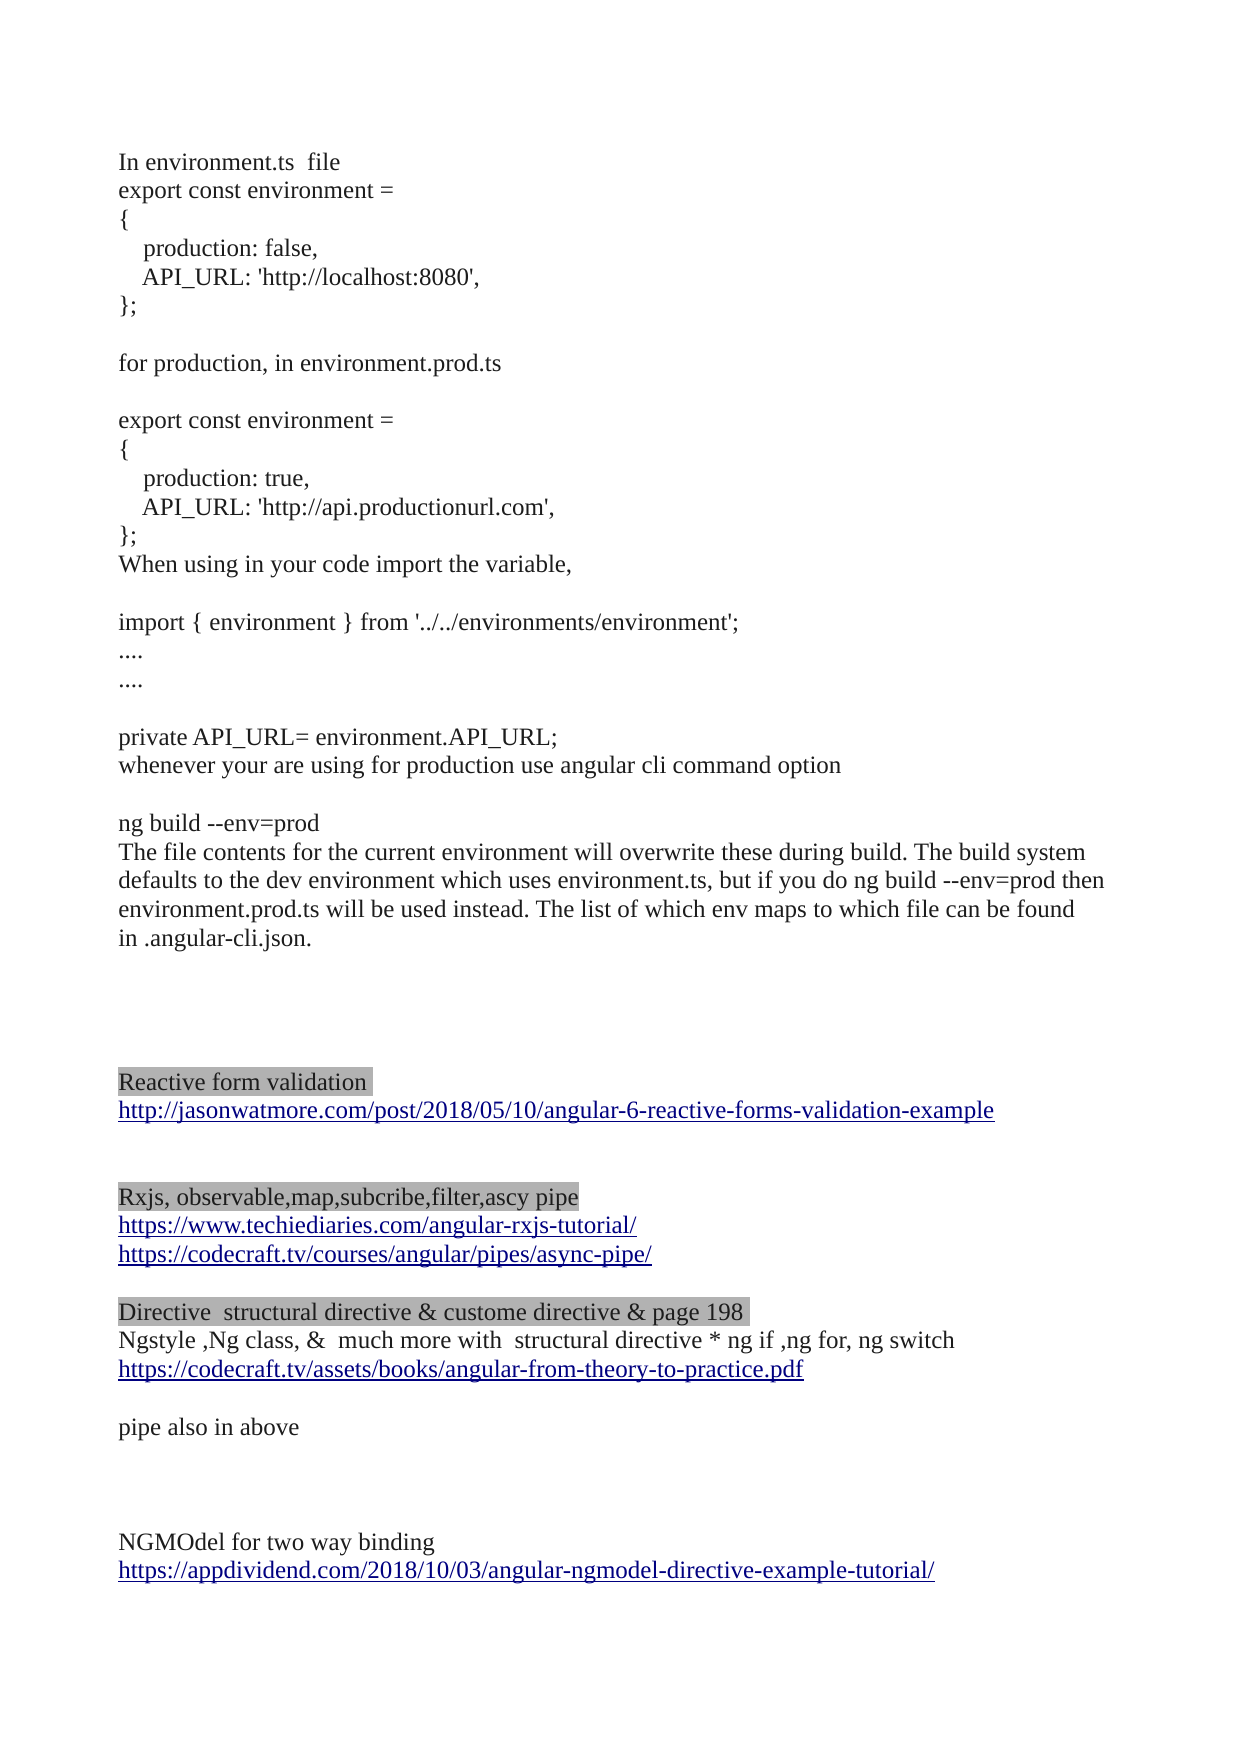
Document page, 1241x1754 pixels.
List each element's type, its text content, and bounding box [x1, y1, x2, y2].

text private API_URL= environment.API_URL; [118, 722, 1122, 751]
text The file contents for the current environment will overwrite these during build. The build system defaults to the dev environment which uses environment.ts, but if you do ng build --env=prod then environment.prod.ts will be used instead. The list of which env maps to which file can be found in .angular-cli.json. [118, 837, 1122, 952]
text NGMOdel for two way binding [118, 1527, 1122, 1556]
text pipe also in above [118, 1412, 1122, 1441]
text }; [118, 291, 1122, 319]
text In environment.ts file [118, 147, 1122, 176]
text export const environment = [118, 406, 1122, 434]
text Reactive form validation [118, 1067, 1122, 1096]
text production: false, [118, 233, 1122, 262]
text }; [118, 521, 1122, 549]
text API_URL: 'http://api.productionurl.com', [118, 492, 1122, 521]
text ng build --env=prod [118, 808, 1122, 837]
text export const environment = [118, 176, 1122, 204]
text whenever your are using for production use angular cli command option [118, 751, 1122, 779]
text Ngstyle ,Ng class, & much more with structural directive * ng if ,ng for, ng switch [118, 1326, 1122, 1354]
text API_URL: 'http://localhost:8080', [118, 262, 1122, 291]
text http://jasonwatmore.com/post/2018/05/10/angular-6-reactive-forms-validation-example [118, 1096, 1122, 1124]
text for production, in environment.prod.ts [118, 348, 1122, 377]
text https://codecraft.tv/assets/books/angular-from-theory-to-practice.pdf [118, 1354, 1122, 1383]
text { [118, 434, 1122, 463]
text Rxjs, observable,map,subcribe,filter,ascy pipe [118, 1182, 1122, 1211]
text Directive structural directive & custome directive & page 198 [118, 1297, 1122, 1326]
text https://appdividend.com/2018/10/03/angular-ngmodel-directive-example-tutorial/ [118, 1556, 1122, 1584]
text import { environment } from '../../environments/environment'; [118, 607, 1122, 636]
text production: true, [118, 463, 1122, 492]
text .... [118, 664, 1122, 693]
text .... [118, 636, 1122, 664]
text https://www.techiediaries.com/angular-rxjs-tutorial/ [118, 1211, 1122, 1239]
text When using in your code import the variable, [118, 549, 1122, 578]
text https://codecraft.tv/courses/angular/pipes/async-pipe/ [118, 1239, 1122, 1268]
text { [118, 204, 1122, 233]
